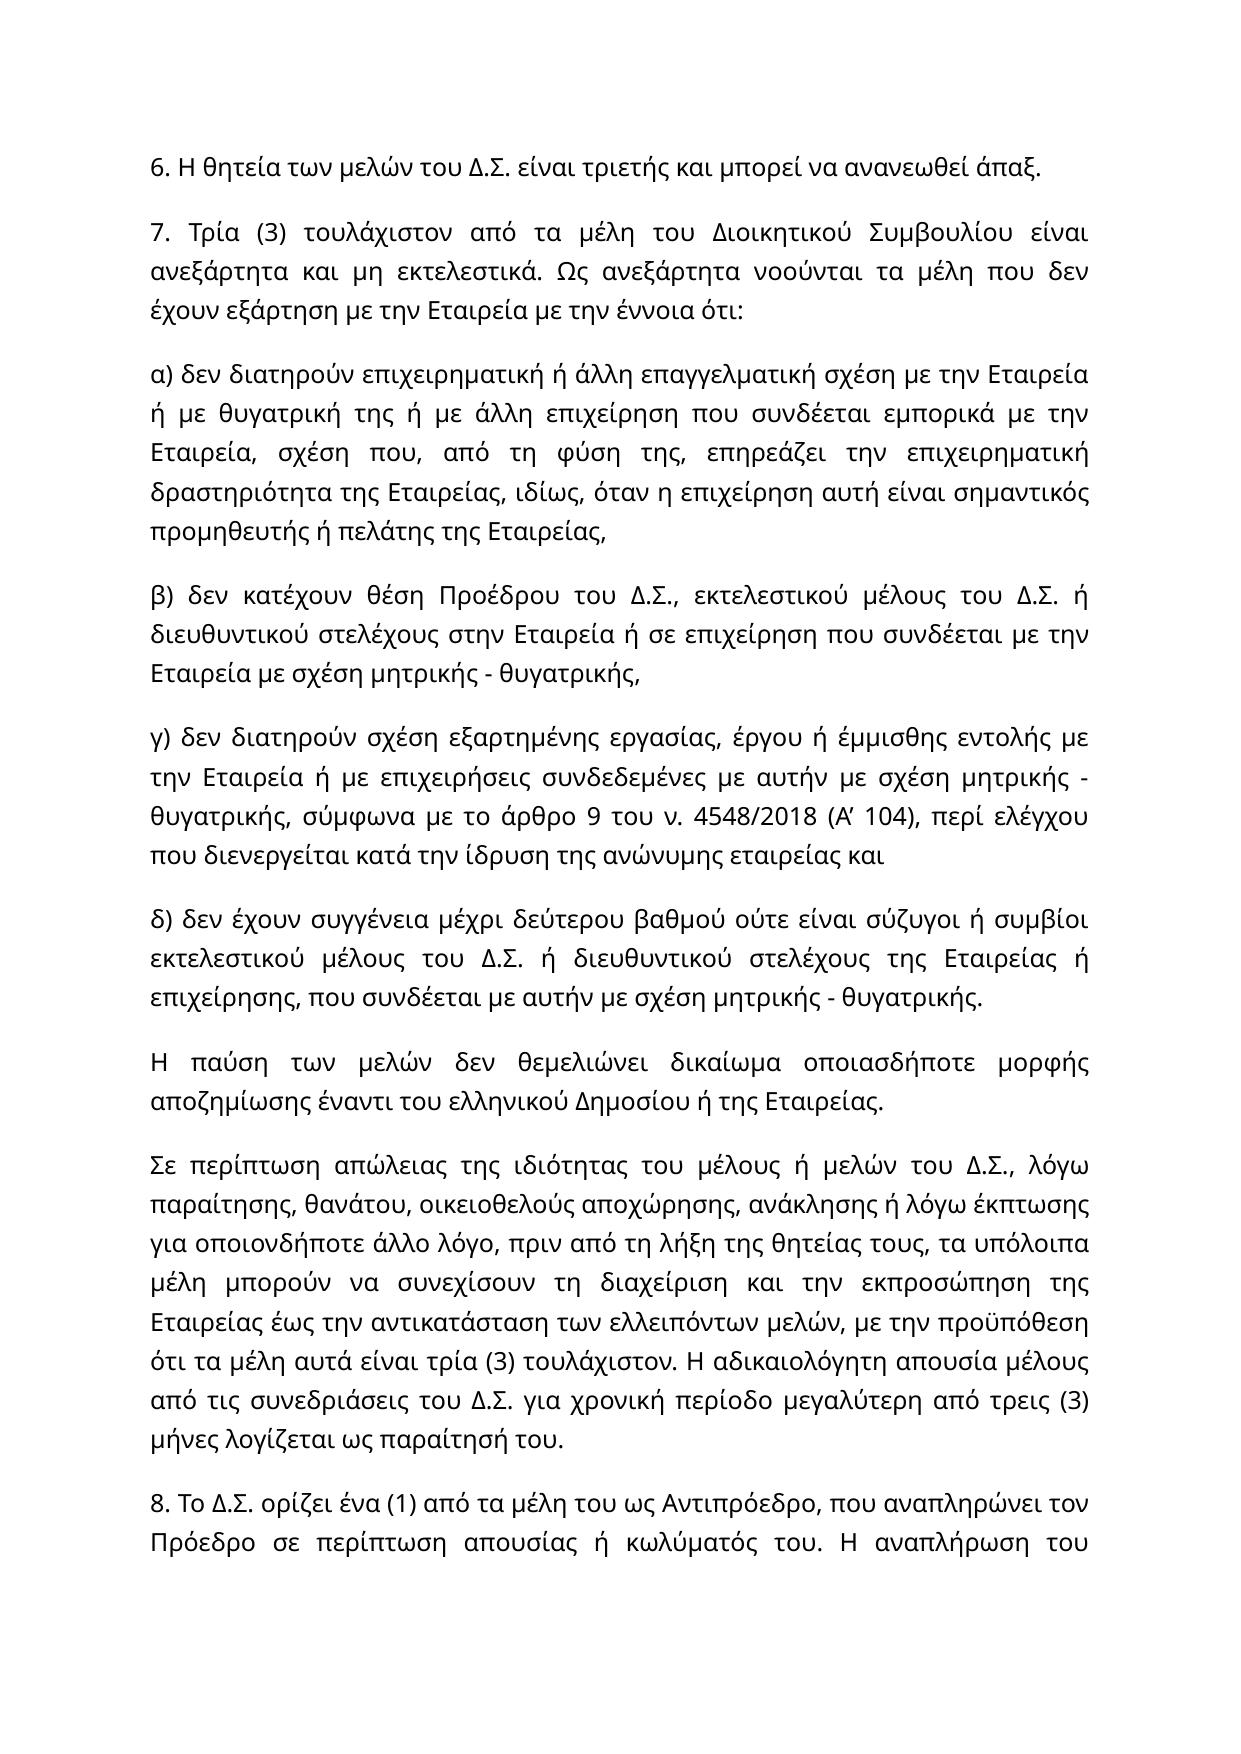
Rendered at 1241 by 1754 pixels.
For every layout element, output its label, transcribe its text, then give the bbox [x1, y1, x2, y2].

text Σε περίπτωση απώλειας της ιδιότητας του μέλους ή μελών του Δ.Σ., λόγω παραίτησης, θανάτου, οικειοθελούς αποχώρησης, ανάκλησης ή λόγω έκπτωσης για οποιονδήποτε άλλο λόγο, πριν από τη λήξη της θητείας τους, τα υπόλοιπα μέλη μπορούν να συνεχίσουν τη διαχείριση και την εκπροσώπηση της Εταιρείας έως την αντικατάσταση των ελλειπόντων μελών, με την προϋπόθεση ότι τα μέλη αυτά είναι τρία (3) τουλάχιστον. Η αδικαιολόγητη απουσία μέλους από τις συνεδριάσεις του Δ.Σ. για χρονική περίοδο μεγαλύτερη από τρεις (3) μήνες λογίζεται ως παραίτησή του. [150, 1147, 1090, 1456]
text γ) δεν διατηρούν σχέση εξαρτημένης εργασίας, έργου ή έμμισθης εντολής με την Εταιρεία ή με επιχειρήσεις συνδεδεμένες με αυτήν με σχέση μητρικής - θυγατρικής, σύμφωνα με το άρθρο 9 του ν. 4548/2018 (Α’ 104), περί ελέγχου που διενεργείται κατά την ίδρυση της ανώνυμης εταιρείας και [150, 720, 1090, 872]
text 8. Το Δ.Σ. ορίζει ένα (1) από τα μέλη του ως Αντιπρόεδρο, που αναπληρώνει τον Πρόεδρο σε περίπτωση απουσίας ή κωλύματός του. Η αναπλήρωση του [150, 1486, 1090, 1559]
text α) δεν διατηρούν επιχειρηματική ή άλλη επαγγελματική σχέση με την Εταιρεία ή με θυγατρική της ή με άλλη επιχείρηση που συνδέεται εμπορικά με την Εταιρεία, σχέση που, από τη φύση της, επηρεάζει την επιχειρηματική δραστηριότητα της Εταιρείας, ιδίως, όταν η επιχείρηση αυτή είναι σημαντικός προμηθευτής ή πελάτης της Εταιρείας, [150, 357, 1090, 547]
text δ) δεν έχουν συγγένεια μέχρι δεύτερου βαθμού ούτε είναι σύζυγοι ή συμβίοι εκτελεστικού μέλους του Δ.Σ. ή διευθυντικού στελέχους της Εταιρείας ή επιχείρησης, που συνδέεται με αυτήν με σχέση μητρικής - θυγατρικής. [150, 902, 1090, 1014]
text 7. Τρία (3) τουλάχιστον από τα μέλη του Διοικητικού Συμβουλίου είναι ανεξάρτητα και μη εκτελεστικά. Ως ανεξάρτητα νοούνται τα μέλη που δεν έχουν εξάρτηση με την Εταιρεία με την έννοια ότι: [150, 214, 1090, 327]
text 6. Η θητεία των μελών του Δ.Σ. είναι τριετής και μπορεί να ανανεωθεί άπαξ. [150, 150, 1090, 184]
text β) δεν κατέχουν θέση Προέδρου του Δ.Σ., εκτελεστικού μέλους του Δ.Σ. ή διευθυντικού στελέχους στην Εταιρεία ή σε επιχείρηση που συνδέεται με την Εταιρεία με σχέση μητρικής - θυγατρικής, [150, 577, 1090, 690]
text Η παύση των μελών δεν θεμελιώνει δικαίωμα οποιασδήποτε μορφής αποζημίωσης έναντι του ελληνικού Δημοσίου ή της Εταιρείας. [150, 1044, 1090, 1117]
